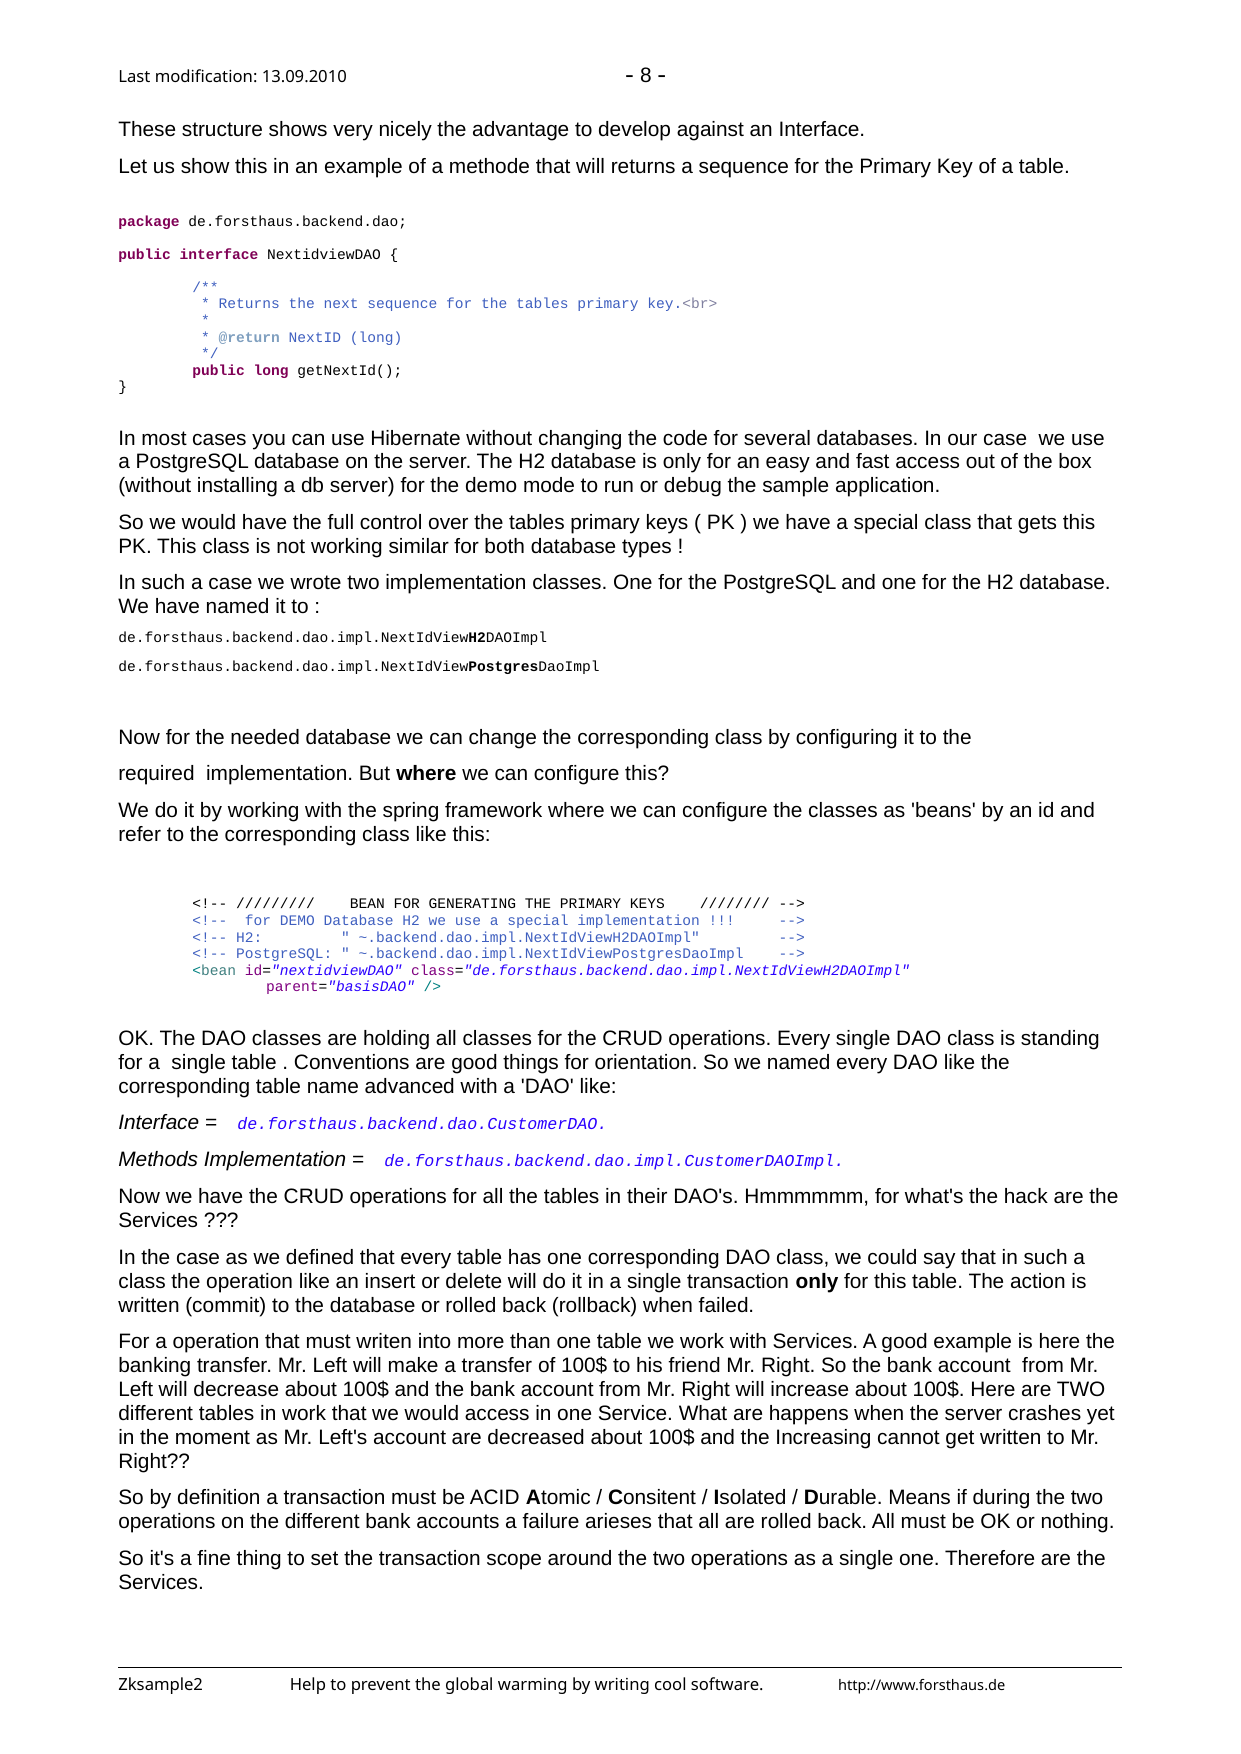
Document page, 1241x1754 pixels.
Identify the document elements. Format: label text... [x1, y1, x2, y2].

text So we would have the full control over the tables primary keys ( PK ) we have a special class that gets this PK. This class is not working similar for both database types ! [118, 510, 1122, 558]
text public long getNextId(); [118, 363, 1122, 379]
text In the case as we defined that every table has one corresponding DAO class, we could say that in such a class the operation like an insert or delete will do it in a single transaction only for this table. The action is written (commit) to the database or rolled back (rollback) when failed. [118, 1244, 1122, 1316]
text parent="basisDAO" /> [118, 980, 1122, 996]
text <!-- for DEMO Database H2 we use a special implementation !!! --> [118, 913, 1122, 930]
text So by definition a transaction must be ACID Atomic / Consitent / Isolated / Durable. Means if during the two operations on the different bank accounts a failure arieses that all are rolled back. All must be OK or nothing. [118, 1485, 1122, 1533]
text We do it by working with the spring framework where we can configure the classes as 'beans' by an id and refer to the corresponding class like this: [118, 798, 1122, 846]
text package de.forsthaus.backend.dao; [118, 214, 1122, 230]
text In such a case we wrote two implementation classes. One for the PostgreSQL and one for the H2 database. We have named it to : [118, 570, 1122, 618]
text } [118, 379, 1122, 396]
text */ [118, 346, 1122, 363]
text Now we have the CRUD operations for all the tables in their DAO's. Hmmmmmm, for what's the hack are the Services ??? [118, 1184, 1122, 1232]
text <!-- PostgreSQL: " ~.backend.dao.impl.NextIdViewPostgresDaoImpl --> [118, 947, 1122, 963]
text Methods Implementation = de.forsthaus.backend.dao.impl.CustomerDAOImpl. [118, 1147, 1122, 1172]
text * Returns the next sequence for the tables primary key.<br> [118, 297, 1122, 313]
text de.forsthaus.backend.dao.impl.NextIdViewH2DAOImpl [118, 631, 1122, 647]
text Interface = de.forsthaus.backend.dao.CustomerDAO. [118, 1110, 1122, 1134]
text For a operation that must writen into more than one table we work with Services. A good example is here the banking transfer. Mr. Left will make a transfer of 100$ to his friend Mr. Right. So the bank account from Mr. Left will decrease about 100$ and the bank account from Mr. Right will increase about 100$. Here are TWO different tables in work that we would access in one Service. What are happens when the server crashes yet in the moment as Mr. Left's account are decreased about 100$ and the Increasing cannot get written to Mr. Right?? [118, 1329, 1122, 1473]
text In most cases you can use Hibernate without changing the code for several databases. In our case we use a PostgreSQL database on the server. The H2 database is only for an easy and fast access out of the box (without installing a db server) for the demo mode to run or debug the sample application. [118, 425, 1122, 497]
text <!-- ///////// BEAN FOR GENERATING THE PRIMARY KEYS //////// --> [118, 894, 1122, 913]
text * [118, 313, 1122, 330]
text de.forsthaus.backend.dao.impl.NextIdViewPostgresDaoImpl [118, 659, 1122, 676]
text OK. The DAO classes are holding all classes for the CRUD operations. Every single DAO class is standing for a single table . Conventions are good things for orientation. So we named every DAO like the corresponding table name advanced with a 'DAO' like: [118, 1026, 1122, 1097]
text required implementation. But where we can configure this? [118, 761, 1122, 785]
text Let us show this in an example of a methode that will returns a sequence for the Primary Key of a table. [118, 154, 1122, 178]
text So it's a fine thing to set the transaction scope around the two operations as a single one. Therefore are the Services. [118, 1546, 1122, 1593]
text public interface NextidviewDAO { [118, 247, 1122, 263]
text * @return NextID (long) [118, 330, 1122, 346]
text Now for the needed database we can change the corresponding class by configuring it to the [118, 725, 1122, 749]
text <bean id="nextidviewDAO" class="de.forsthaus.backend.dao.impl.NextIdViewH2DAOImpl" [118, 963, 1122, 980]
text These structure shows very nicely the advantage to develop against an Interface. [118, 117, 1122, 141]
text /** [118, 280, 1122, 297]
text <!-- H2: " ~.backend.dao.impl.NextIdViewH2DAOImpl" --> [118, 930, 1122, 947]
